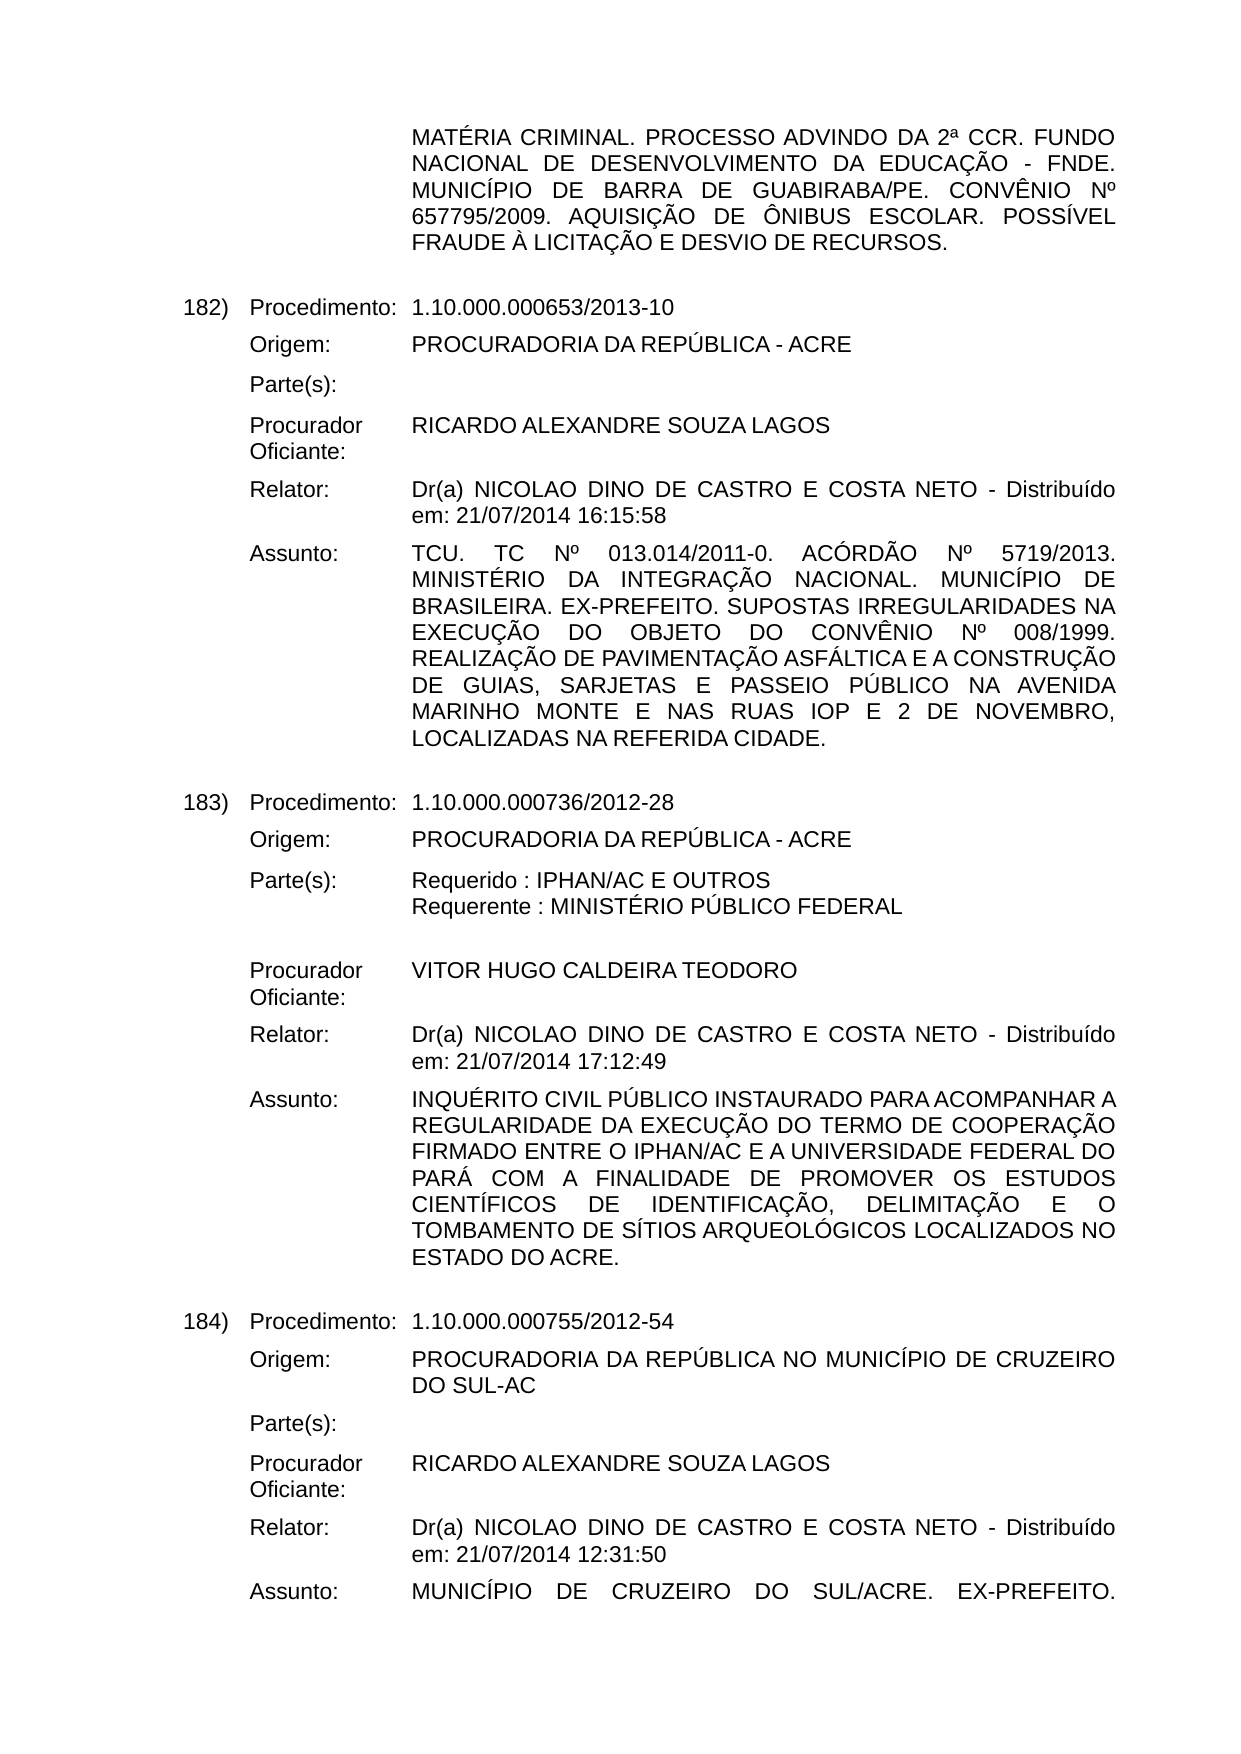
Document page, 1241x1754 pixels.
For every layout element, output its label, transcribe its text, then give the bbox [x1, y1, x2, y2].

table_cell PROCURADORIA DA REPÚBLICA NO MUNICÍPIO DE CRUZEIRO DO SUL-AC [406, 1340, 1122, 1404]
table_cell [244, 118, 406, 261]
table_cell Dr(a) NICOLAO DINO DE CASTRO E COSTA NETO - Distribuído em: 21/07/2014 16:15:58 [406, 470, 1122, 534]
table_cell Origem: [244, 326, 406, 366]
table_cell [177, 534, 244, 757]
table_cell [177, 366, 244, 406]
table_cell Dr(a) NICOLAO DINO DE CASTRO E COSTA NETO - Distribuído em: 21/07/2014 17:12:49 [406, 1016, 1122, 1080]
table_cell [177, 1509, 244, 1573]
table_cell Procurador Oficiante: [244, 951, 406, 1016]
table_cell [177, 470, 244, 534]
table_cell Parte(s): [244, 861, 406, 951]
table_header 182) [177, 288, 244, 326]
table_header Procedimento: [244, 783, 406, 821]
table_cell VITOR HUGO CALDEIRA TEODORO [406, 951, 1122, 1016]
table_cell [406, 1404, 1122, 1444]
table_cell Dr(a) NICOLAO DINO DE CASTRO E COSTA NETO - Distribuído em: 21/07/2014 12:31:50 [406, 1509, 1122, 1573]
table_cell Relator: [244, 470, 406, 534]
table_cell Assunto: [244, 1080, 406, 1276]
table_cell Origem: [244, 1340, 406, 1404]
table_header Procedimento: [244, 288, 406, 326]
table_header Procedimento: [244, 1302, 406, 1340]
table_header 184) [177, 1302, 244, 1340]
table_cell RICARDO ALEXANDRE SOUZA LAGOS [406, 1444, 1122, 1508]
table_cell [406, 366, 1122, 406]
table_cell [177, 861, 244, 951]
table_cell [177, 1404, 244, 1444]
table_cell TCU. TC Nº 013.014/2011-0. ACÓRDÃO Nº 5719/2013. MINISTÉRIO DA INTEGRAÇÃO NACIONAL. MUNICÍPIO DE BRASILEIRA. EX-PREFEITO. SUPOSTAS IRREGULARIDADES NA EXECUÇÃO DO OBJETO DO CONVÊNIO Nº 008/1999. REALIZAÇÃO DE PAVIMENTAÇÃO ASFÁLTICA E A CONSTRUÇÃO DE GUIAS, SARJETAS E PASSEIO PÚBLICO NA AVENIDA MARINHO MONTE E NAS RUAS IOP E 2 DE NOVEMBRO, LOCALIZADAS NA REFERIDA CIDADE. [406, 534, 1122, 757]
table_cell Relator: [244, 1016, 406, 1080]
table_cell [177, 406, 244, 470]
table_header 1.10.000.000755/2012-54 [406, 1302, 1122, 1340]
table_cell [177, 118, 244, 261]
table_cell Assunto: [244, 1573, 406, 1613]
table_header 1.10.000.000736/2012-28 [406, 783, 1122, 821]
table_cell MATÉRIA CRIMINAL. PROCESSO ADVINDO DA 2ª CCR. FUNDO NACIONAL DE DESENVOLVIMENTO DA EDUCAÇÃO - FNDE. MUNICÍPIO DE BARRA DE GUABIRABA/PE. CONVÊNIO Nº 657795/2009. AQUISIÇÃO DE ÔNIBUS ESCOLAR. POSSÍVEL FRAUDE À LICITAÇÃO E DESVIO DE RECURSOS. [406, 118, 1122, 261]
table_cell Origem: [244, 821, 406, 861]
table_cell PROCURADORIA DA REPÚBLICA - ACRE [406, 821, 1122, 861]
table_cell Parte(s): [244, 1404, 406, 1444]
table_cell [177, 1444, 244, 1508]
table_cell Requerido : IPHAN/AC E OUTROS Requerente : MINISTÉRIO PÚBLICO FEDERAL [406, 861, 1122, 951]
table_cell Assunto: [244, 534, 406, 757]
table_cell [177, 821, 244, 861]
table_cell Procurador Oficiante: [244, 1444, 406, 1508]
table_cell [177, 1340, 244, 1404]
table_cell [177, 1573, 244, 1613]
table_header 1.10.000.000653/2013-10 [406, 288, 1122, 326]
table_cell [177, 951, 244, 1016]
table_cell Procurador Oficiante: [244, 406, 406, 470]
table_cell [177, 1016, 244, 1080]
table_cell Parte(s): [244, 366, 406, 406]
table_cell [177, 1080, 244, 1276]
table_cell RICARDO ALEXANDRE SOUZA LAGOS [406, 406, 1122, 470]
table_cell [177, 326, 244, 366]
table_cell INQUÉRITO CIVIL PÚBLICO INSTAURADO PARA ACOMPANHAR A REGULARIDADE DA EXECUÇÃO DO TERMO DE COOPERAÇÃO FIRMADO ENTRE O IPHAN/AC E A UNIVERSIDADE FEDERAL DO PARÁ COM A FINALIDADE DE PROMOVER OS ESTUDOS CIENTÍFICOS DE IDENTIFICAÇÃO, DELIMITAÇÃO E O TOMBAMENTO DE SÍTIOS ARQUEOLÓGICOS LOCALIZADOS NO ESTADO DO ACRE. [406, 1080, 1122, 1276]
table_cell PROCURADORIA DA REPÚBLICA - ACRE [406, 326, 1122, 366]
table_cell MUNICÍPIO DE CRUZEIRO DO SUL/ACRE. EX-PREFEITO. [406, 1573, 1122, 1613]
table_cell Relator: [244, 1509, 406, 1573]
table_header 183) [177, 783, 244, 821]
